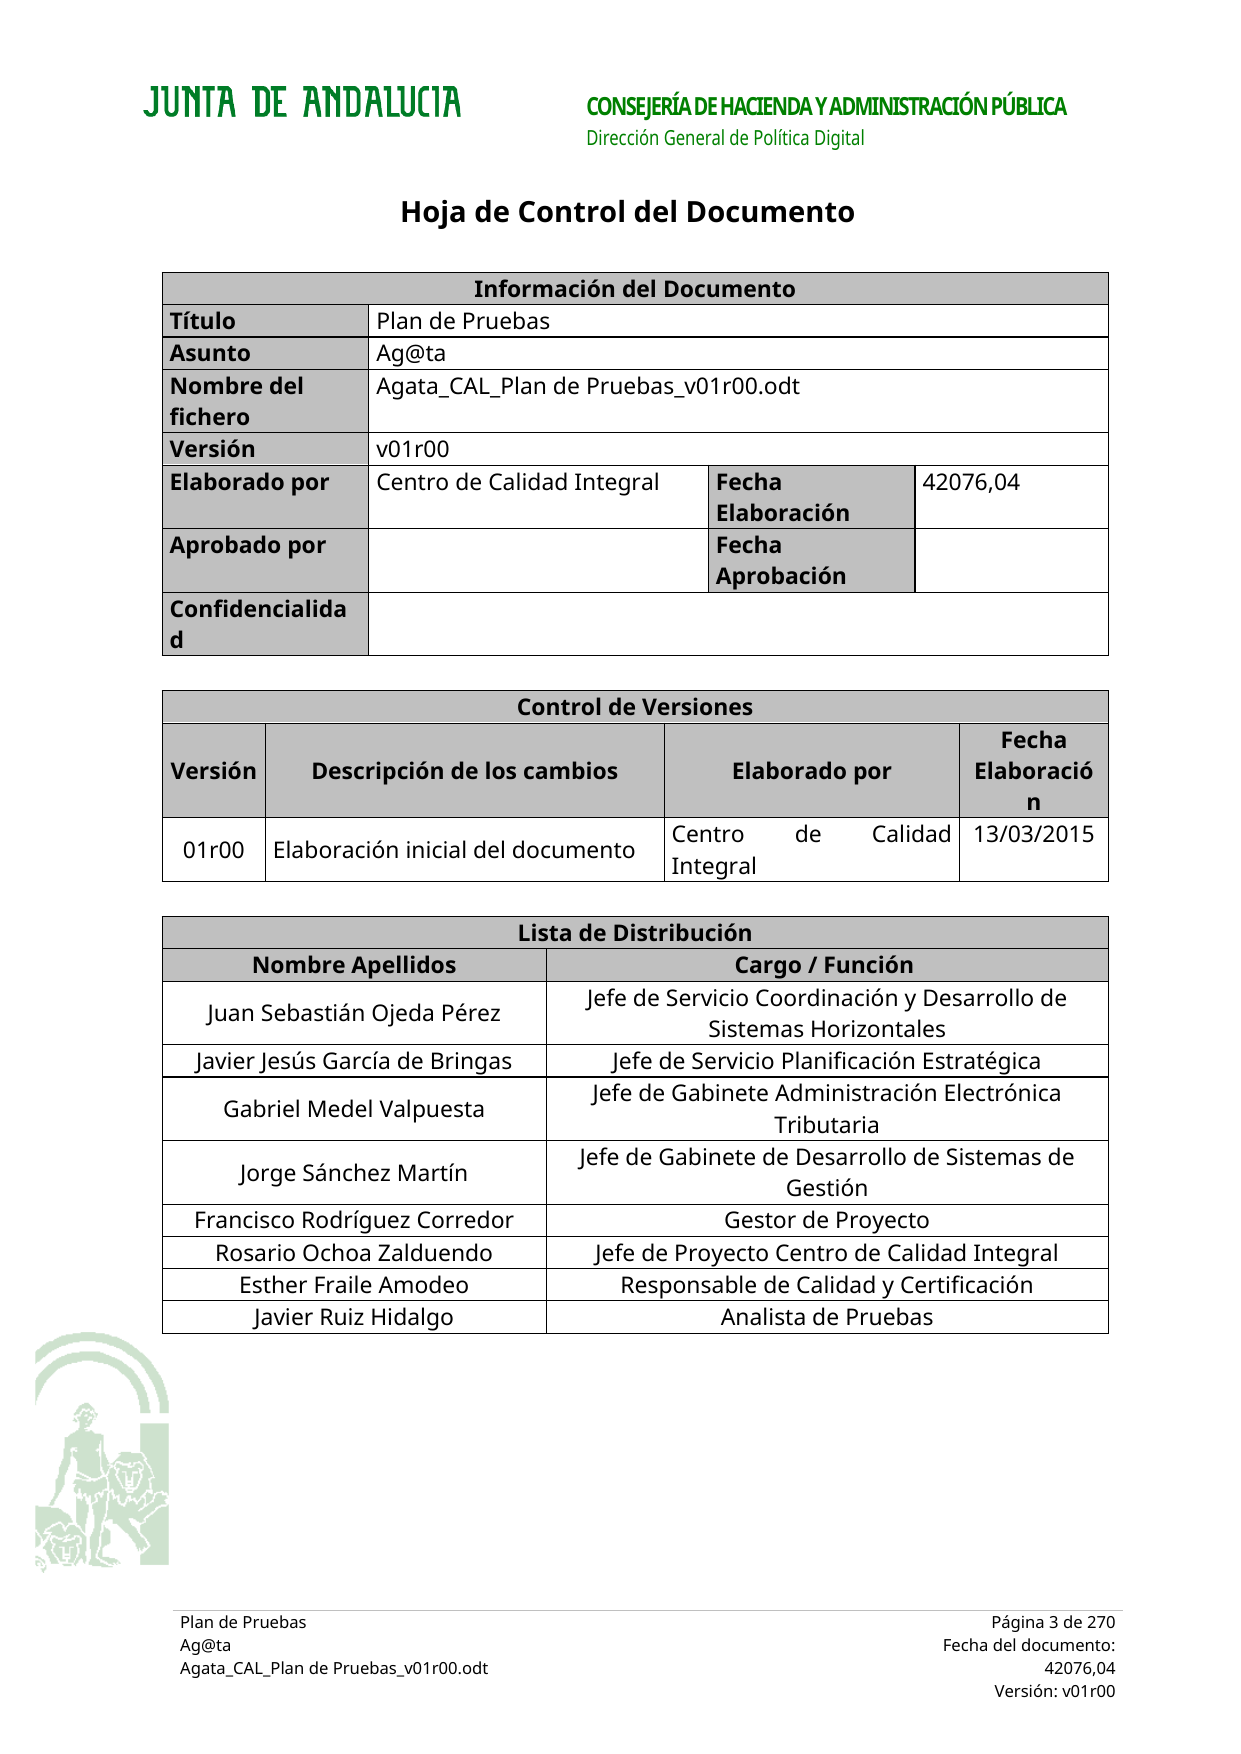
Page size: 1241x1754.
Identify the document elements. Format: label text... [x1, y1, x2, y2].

table_cell Gestor de Proyecto [547, 1205, 1108, 1236]
table_cell Jefe de Proyecto Centro de Calidad Integral [547, 1237, 1108, 1268]
table_header Control de Versiones [163, 691, 1108, 722]
table_cell v01r00 [369, 433, 1108, 464]
table_cell Descripción de los cambios [266, 724, 664, 817]
table_cell Fecha Elaboración [709, 466, 914, 528]
table_cell Plan de Pruebas [369, 305, 1108, 336]
table_cell Jefe de Gabinete de Desarrollo de Sistemas de Gestión [547, 1141, 1108, 1203]
table_cell Cargo / Función [547, 949, 1108, 981]
table_cell Javier Ruiz Hidalgo [163, 1301, 546, 1333]
table_cell 42076 [916, 466, 1108, 528]
table_cell [916, 529, 1108, 592]
table_cell Elaborado por [163, 466, 368, 528]
table_cell Rosario Ochoa Zalduendo [163, 1237, 546, 1268]
table_cell 01r00 [163, 818, 265, 881]
table_cell Elaborado por [665, 724, 959, 817]
table_cell Jefe de Servicio Planificación Estratégica [547, 1045, 1108, 1076]
table_header Lista de Distribución [163, 917, 1108, 948]
table_cell Versión [163, 724, 265, 817]
table_cell Jorge Sánchez Martín [163, 1141, 546, 1203]
table_cell Fecha Elaboración [960, 724, 1108, 817]
table_cell Francisco Rodríguez Corredor [163, 1205, 546, 1236]
table_cell Javier Jesús García de Bringas [163, 1045, 546, 1076]
table_cell Juan Sebastián Ojeda Pérez [163, 982, 546, 1044]
table_cell Nombre Apellidos [163, 949, 546, 981]
table_header Información del Documento [163, 273, 1108, 304]
table_cell Aprobado por [163, 529, 368, 592]
picture [143, 86, 461, 117]
table_cell Confidencialidad [163, 593, 368, 655]
table_cell Nombre del fichero [163, 370, 368, 432]
table_cell Título [163, 305, 368, 336]
table_cell Centro de Calidad Integral [665, 818, 959, 881]
table_cell Elaboración inicial del documento [266, 818, 664, 881]
table_cell Asunto [163, 338, 368, 369]
table_cell Gabriel Medel Valpuesta [163, 1078, 546, 1140]
table_cell [369, 593, 1108, 655]
table_cell Agata_CAL_Plan de Pruebas_v01r00.odt [369, 370, 1108, 432]
table_cell 13/03/2015 [960, 818, 1108, 881]
table_cell [369, 529, 708, 592]
table_cell Ag@ta [369, 338, 1108, 369]
table_cell Fecha Aprobación [709, 529, 914, 592]
table_cell Centro de Calidad Integral [369, 466, 708, 528]
table_cell Jefe de Gabinete Administración Electrónica Tributaria [547, 1078, 1108, 1140]
table_cell Versión [163, 433, 368, 464]
table_cell Analista de Pruebas [547, 1301, 1108, 1333]
table_cell Esther Fraile Amodeo [163, 1269, 546, 1300]
subtitle Hoja de Control del Documento [148, 192, 1107, 231]
table_cell Jefe de Servicio Coordinación y Desarrollo de Sistemas Horizontales [547, 982, 1108, 1044]
table_cell Responsable de Calidad y Certificación [547, 1269, 1108, 1300]
